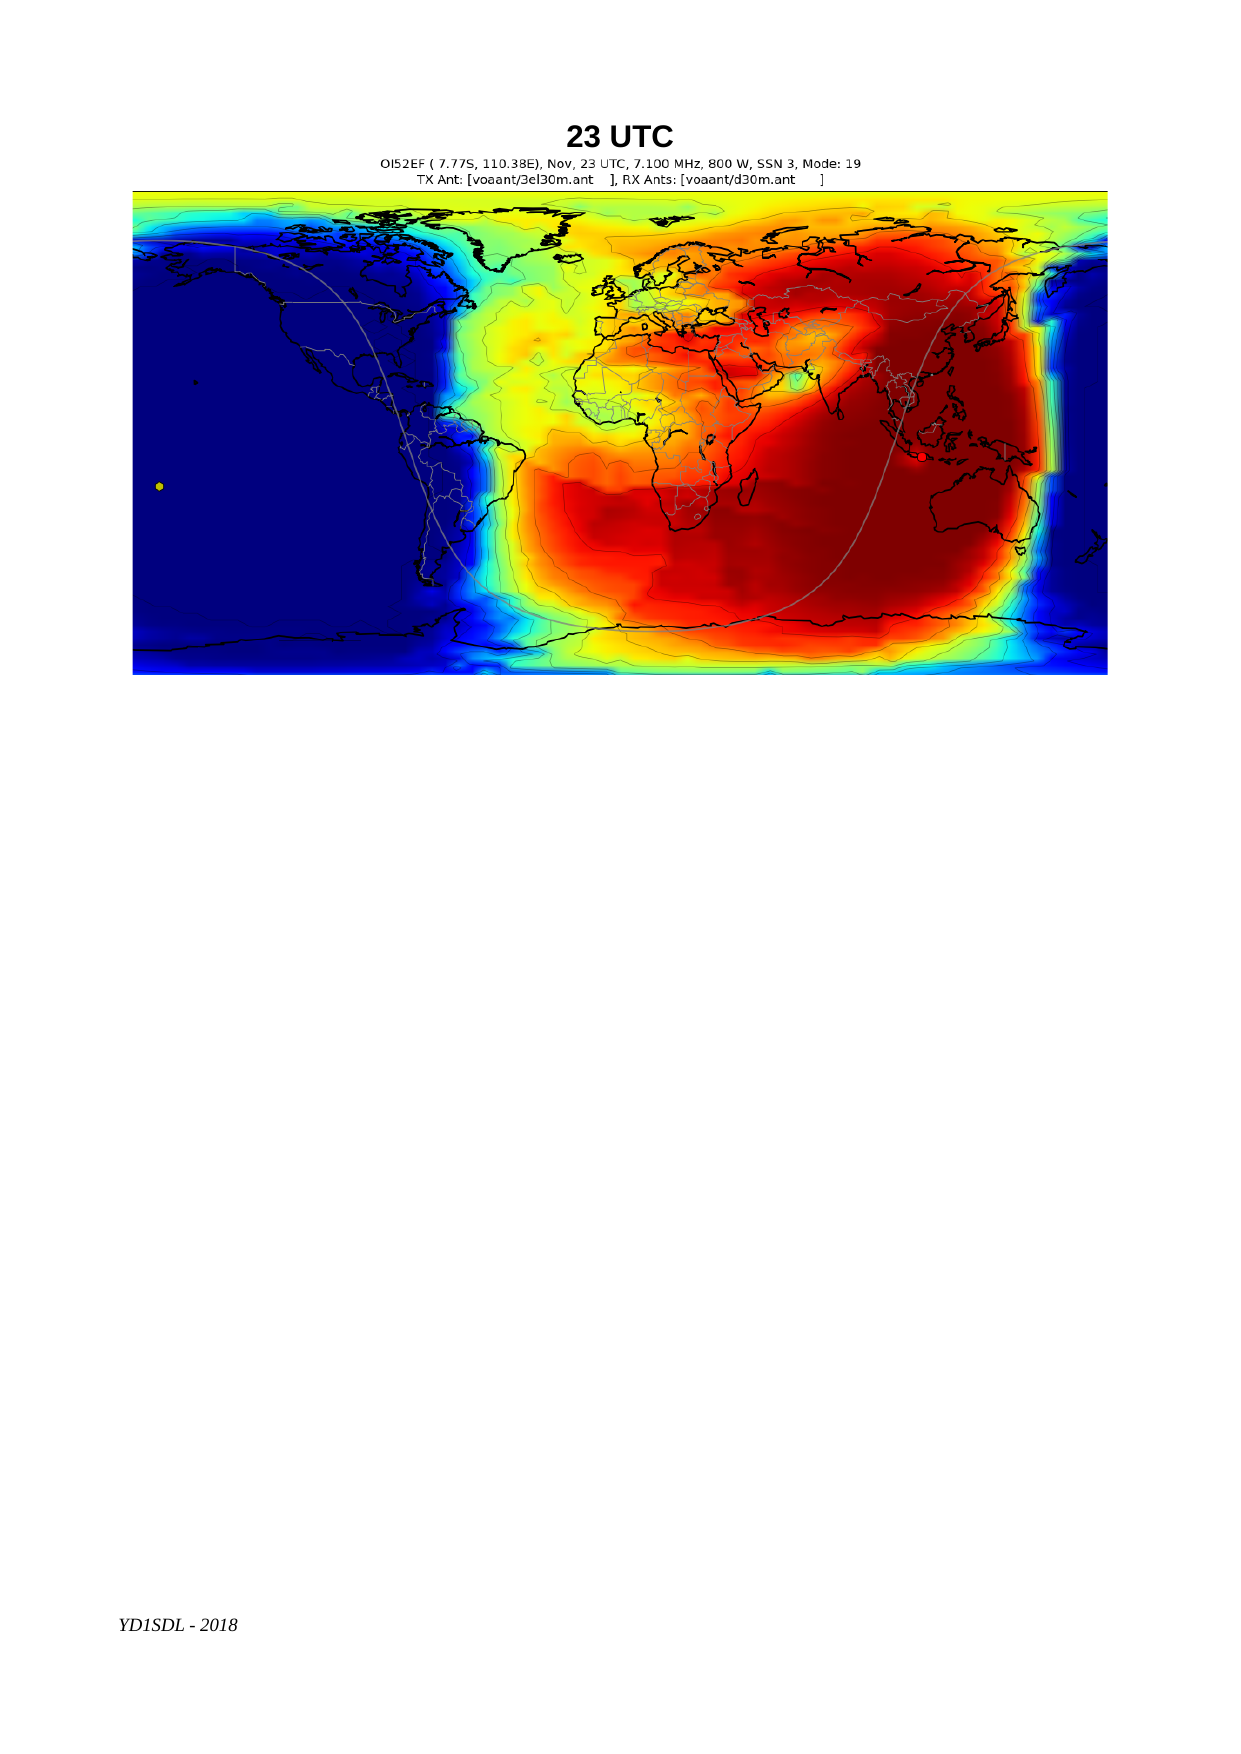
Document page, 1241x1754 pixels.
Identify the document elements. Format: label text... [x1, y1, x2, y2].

picture [132, 154, 1108, 675]
text 23 UTC [118, 118, 1122, 154]
